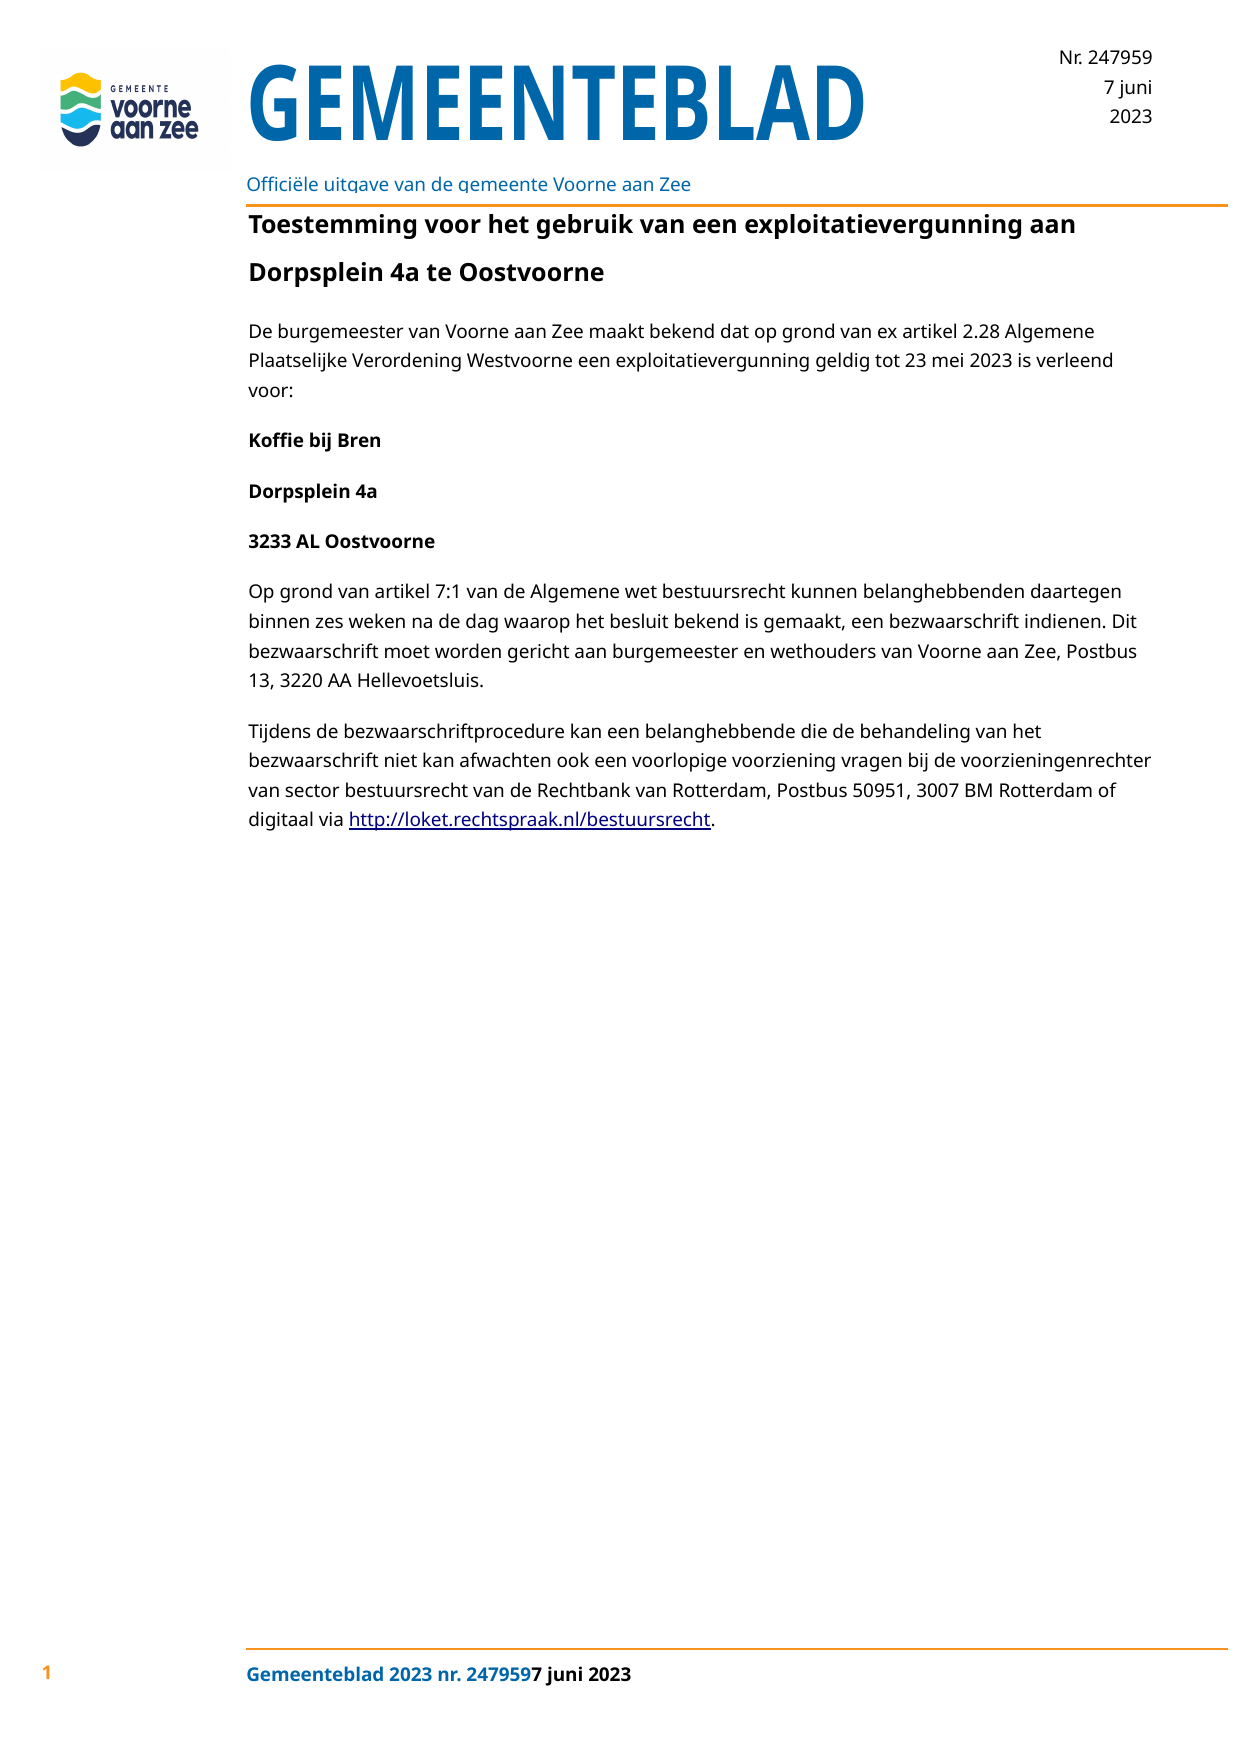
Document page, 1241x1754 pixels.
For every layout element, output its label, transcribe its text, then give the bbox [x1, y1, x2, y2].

text Dorpsplein 4a [248, 478, 1152, 504]
text 3233 AL Oostvoorne [248, 528, 1152, 554]
text Op grond van artikel 7:1 van de Algemene wet bestuursrecht kunnen belanghebbenden daartegen binnen zes weken na de dag waarop het besluit bekend is gemaakt, een bezwaarschrift indienen. Dit bezwaarschrift moet worden gericht aan burgemeester en wethouders van Voorne aan Zee, Postbus 13, 3220 AA Hellevoetsluis. [248, 579, 1152, 693]
text De burgemeester van Voorne aan Zee maakt bekend dat op grond van ex artikel 2.28 Algemene Plaatselijke Verordening Westvoorne een exploitatievergunning geldig tot 23 mei 2023 is verleend voor: [248, 318, 1152, 403]
text Tijdens de bezwaarschriftprocedure kan een belanghebbende die de behandeling van het bezwaarschrift niet kan afwachten ook een voorlopige voorziening vragen bij de voorzieningenrechter van sector bestuursrecht van de Rechtbank van Rotterdam, Postbus 50951, 3007 BM Rotterdam of digitaal via http://loket.rechtspraak.nl/bestuursrecht. [248, 718, 1152, 832]
picture [41, 47, 231, 172]
text Toestemming voor het gebruik van een exploitatievergunning aan Dorpsplein 4a te Oostvoorne [248, 207, 1152, 288]
text Koffie bij Bren [248, 427, 1152, 453]
